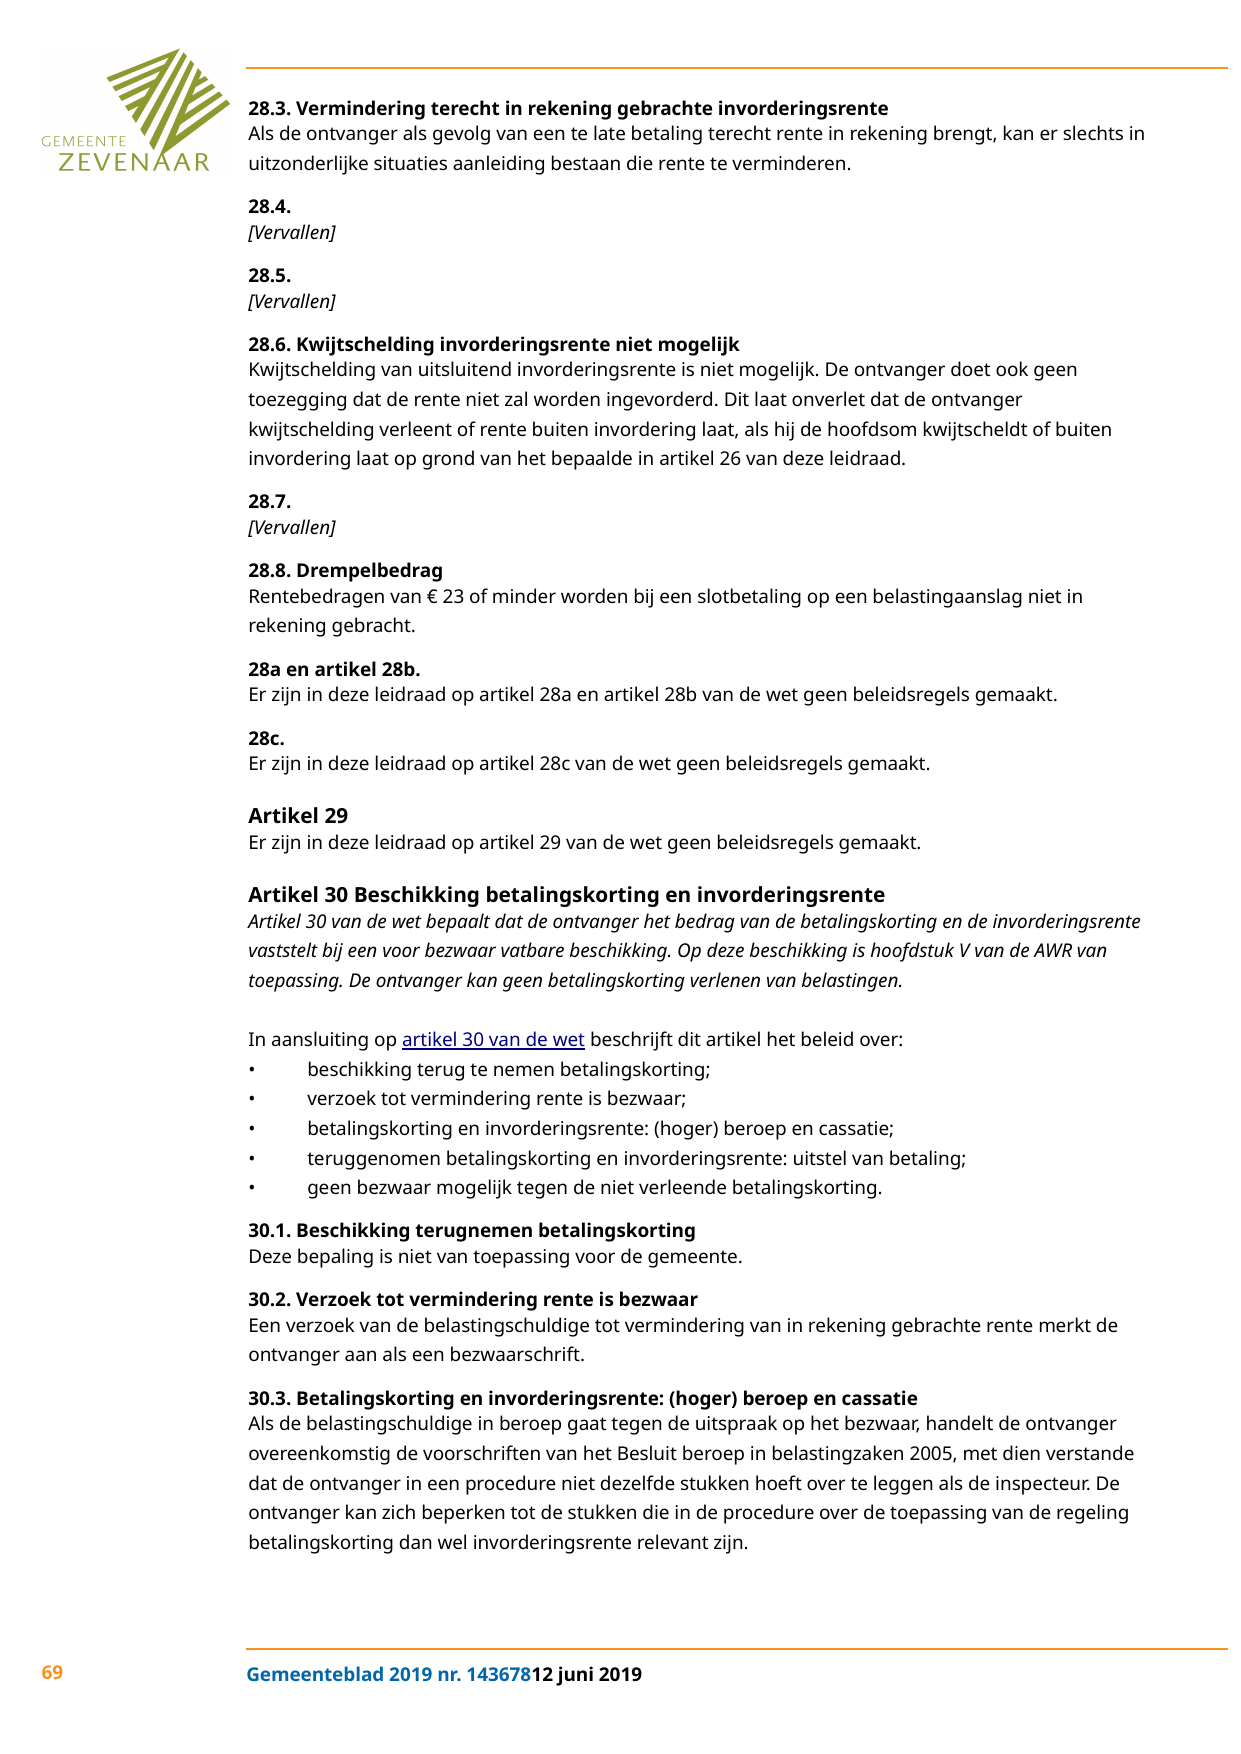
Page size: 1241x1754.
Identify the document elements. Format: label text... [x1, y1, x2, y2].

text Als de ontvanger als gevolg van een te late betaling terecht rente in rekening brengt, kan er slechts in uitzonderlijke situaties aanleiding bestaan die rente te verminderen. [248, 121, 1152, 176]
text Als de belastingschuldige in beroep gaat tegen de uitspraak op het bezwaar, handelt de ontvanger overeenkomstig de voorschriften van het Besluit beroep in belastingzaken 2005, met dien verstande dat de ontvanger in een procedure niet dezelfde stukken hoeft over te leggen als de inspecteur. De ontvanger kan zich beperken tot de stukken die in de procedure over de toepassing van de regeling betalingskorting dan wel invorderingsrente relevant zijn. [248, 1411, 1152, 1554]
text 28.4. [248, 193, 1152, 219]
picture [41, 47, 231, 172]
list geen bezwaar mogelijk tegen de niet verleende betalingskorting. [248, 1174, 1152, 1200]
text Er zijn in deze leidraad op artikel 28a en artikel 28b van de wet geen beleidsregels gemaakt. [248, 682, 1152, 707]
list beschikking terug te nemen betalingskorting; [248, 1056, 1152, 1082]
text 28.8. Drempelbedrag [248, 557, 1152, 583]
list teruggenomen betalingskorting en invorderingsrente: uitstel van betaling; [248, 1145, 1152, 1171]
text 28.7. [248, 488, 1152, 514]
text Er zijn in deze leidraad op artikel 28c van de wet geen beleidsregels gemaakt. [248, 750, 1152, 776]
text [Vervallen] [248, 219, 1152, 245]
text 28.5. [248, 262, 1152, 288]
text Er zijn in deze leidraad op artikel 29 van de wet geen beleidsregels gemaakt. [248, 829, 1152, 855]
text 28a en artikel 28b. [248, 656, 1152, 682]
text Deze bepaling is niet van toepassing voor de gemeente. [248, 1243, 1152, 1269]
text 30.1. Beschikking terugnemen betalingskorting [248, 1217, 1152, 1243]
text Kwijtschelding van uitsluitend invorderingsrente is niet mogelijk. De ontvanger doet ook geen toezegging dat de rente niet zal worden ingevorderd. Dit laat onverlet dat de ontvanger kwijtschelding verleent of rente buiten invordering laat, als hij de hoofdsom kwijtscheldt of buiten invordering laat op grond van het bepaalde in artikel 26 van deze leidraad. [248, 357, 1152, 471]
text Artikel 30 van de wet bepaalt dat de ontvanger het bedrag van de betalingskorting en de invorderingsrente vaststelt bij een voor bezwaar vatbare beschikking. Op deze beschikking is hoofdstuk V van de AWR van toepassing. De ontvanger kan geen betalingskorting verlenen van belastingen. [248, 908, 1152, 993]
list betalingskorting en invorderingsrente: (hoger) beroep en cassatie; [248, 1115, 1152, 1141]
text 30.2. Verzoek tot vermindering rente is bezwaar [248, 1286, 1152, 1312]
text In aansluiting op artikel 30 van de wet beschrijft dit artikel het beleid over: [248, 1026, 1152, 1052]
text 28.6. Kwijtschelding invorderingsrente niet mogelijk [248, 331, 1152, 357]
text Een verzoek van de belastingschuldige tot vermindering van in rekening gebrachte rente merkt de ontvanger aan als een bezwaarschrift. [248, 1312, 1152, 1367]
text [Vervallen] [248, 288, 1152, 313]
text 28c. [248, 725, 1152, 750]
list verzoek tot vermindering rente is bezwaar; [248, 1086, 1152, 1111]
text Artikel 30 Beschikking betalingskorting en invorderingsrente [248, 880, 1152, 908]
text Rentebedragen van € 23 of minder worden bij een slotbetaling op een belastingaanslag niet in rekening gebracht. [248, 583, 1152, 638]
text Artikel 29 [248, 801, 1152, 829]
text 28.3. Vermindering terecht in rekening gebrachte invorderingsrente [248, 95, 1152, 121]
text [Vervallen] [248, 514, 1152, 540]
text 30.3. Betalingskorting en invorderingsrente: (hoger) beroep en cassatie [248, 1385, 1152, 1411]
